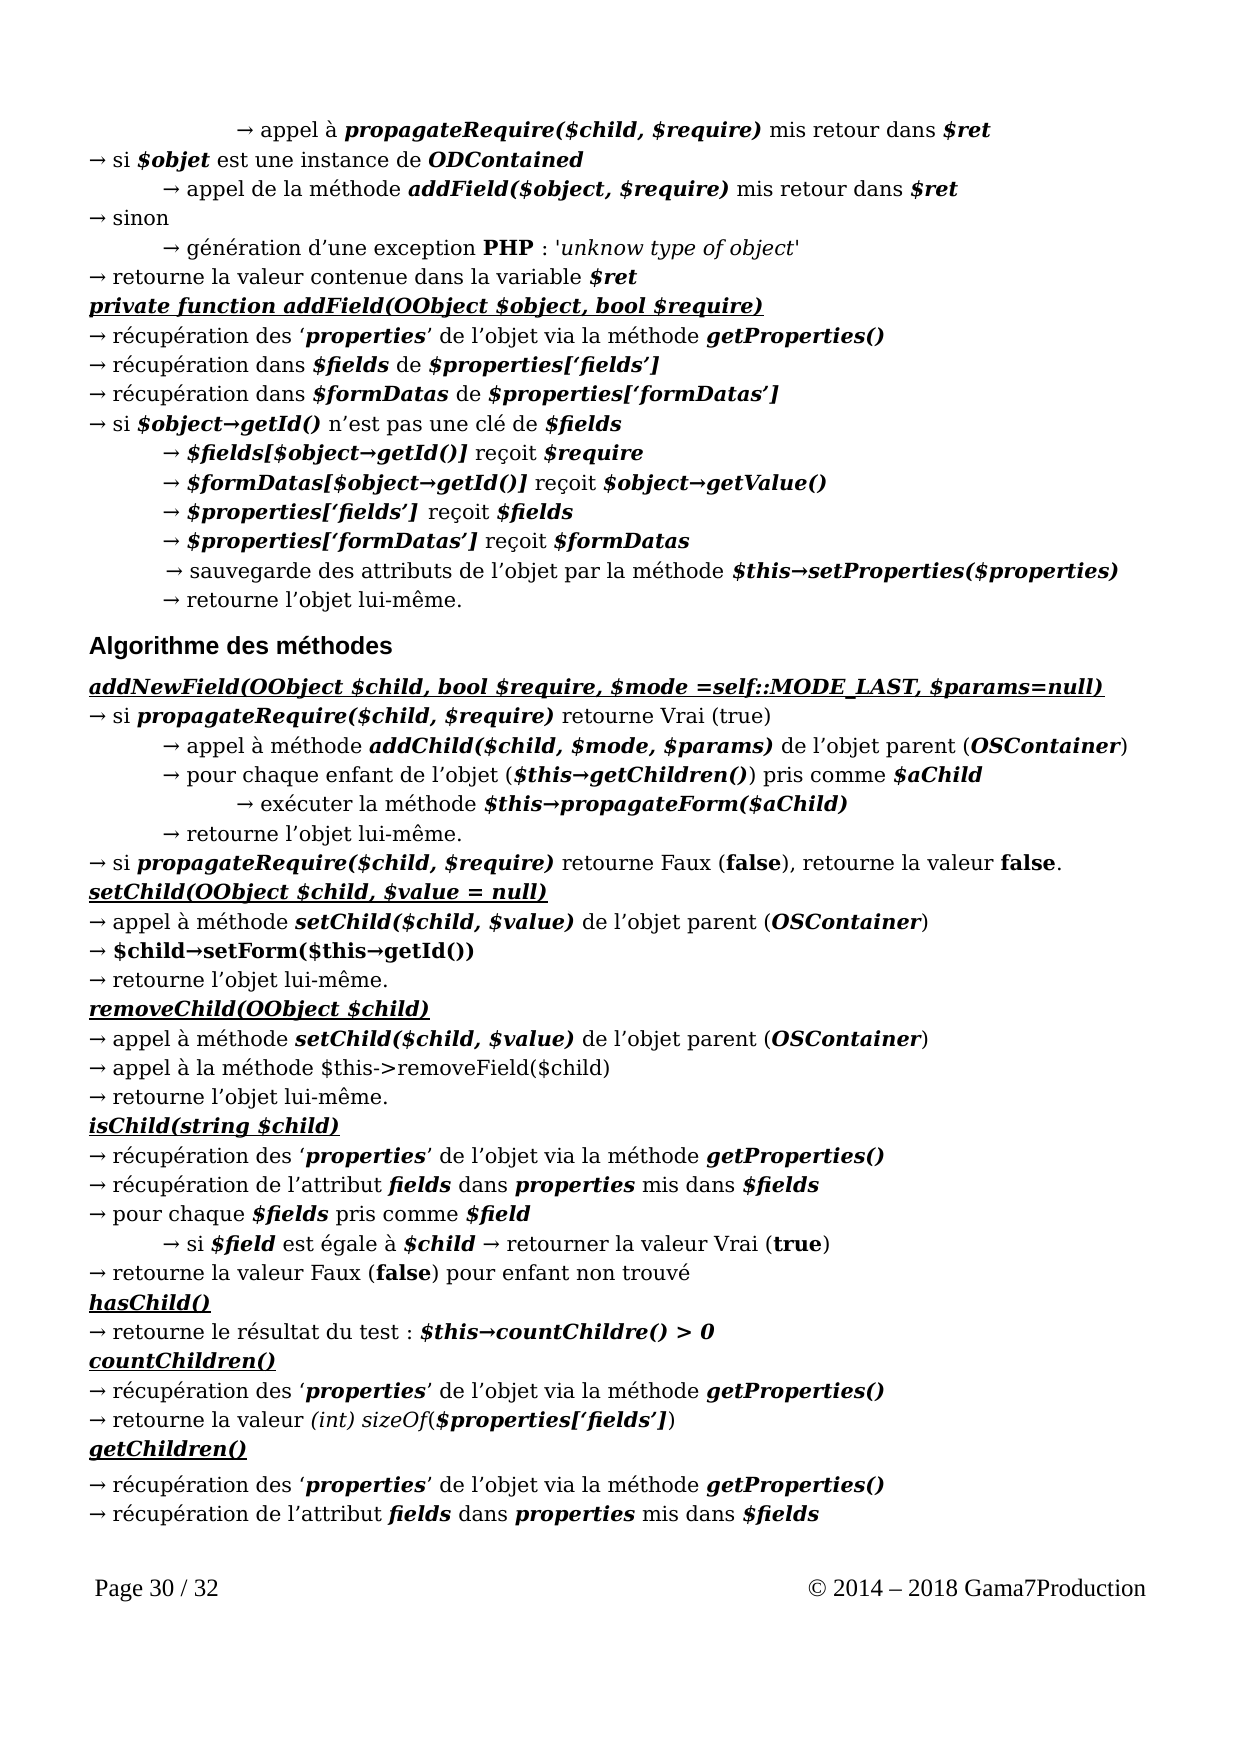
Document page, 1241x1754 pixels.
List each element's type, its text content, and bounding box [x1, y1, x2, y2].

text → si propagateRequire($child, $require) retourne Vrai (true) [88, 704, 1152, 729]
text → récupération des ‘properties’ de l’objet via la méthode getProperties() [88, 1378, 1152, 1403]
text → récupération des ‘properties’ de l’objet via la méthode getProperties() [88, 1143, 1152, 1168]
text addNewField(OObject $child, bool $require, $mode =self::MODE_LAST, $params=null) [88, 675, 1152, 699]
text removeChild(OObject $child) [88, 997, 1152, 1022]
text → appel à la méthode $this->removeField($child) [88, 1056, 1152, 1080]
text → si propagateRequire($child, $require) retourne Faux (false), retourne la valeur false. [88, 851, 1152, 875]
text → récupération des ‘properties’ de l’objet via la méthode getProperties() [88, 1473, 1152, 1497]
text private function addField(OObject $object, bool $require) [88, 294, 1152, 318]
text countChildren() [88, 1349, 1152, 1374]
subtitle Algorithme des méthodes [88, 631, 1152, 660]
text → pour chaque enfant de l’objet ($this→getChildren()) pris comme $aChild [88, 763, 1152, 787]
text → pour chaque $fields pris comme $field [88, 1202, 1152, 1227]
text → récupération de l’attribut fields dans properties mis dans $fields [88, 1502, 1152, 1526]
text → appel de la méthode addField($object, $require) mis retour dans $ret [88, 177, 1152, 201]
text → retourne la valeur contenue dans la variable $ret [88, 265, 1152, 289]
text getChildren() [88, 1437, 1152, 1462]
text → génération d’une exception PHP : 'unknow type of object' [88, 235, 1152, 260]
text isChild(string $child) [88, 1114, 1152, 1139]
text → appel à méthode setChild($child, $value) de l’objet parent (OSContainer) [88, 909, 1152, 934]
text → si $object→getId() n’est pas une clé de $fields [88, 412, 1152, 436]
text → $formDatas[$object→getId()] reçoit $object→getValue() [88, 470, 1152, 495]
text → retourne l’objet lui-même. [88, 588, 1152, 612]
text → si $field est égale à $child → retourner la valeur Vrai (true) [88, 1232, 1152, 1256]
text → $properties[‘formDatas’] reçoit $formDatas [88, 529, 1152, 553]
text → $child→setForm($this→getId()) [88, 939, 1152, 963]
text → retourne l’objet lui-même. [88, 822, 1152, 846]
text setChild(OObject $child, $value = null) [88, 880, 1152, 904]
text → appel à méthode addChild($child, $mode, $params) de l’objet parent (OSContainer) [88, 733, 1152, 758]
text → retourne la valeur Faux (false) pour enfant non trouvé [88, 1261, 1152, 1286]
text → récupération dans $formDatas de $properties[‘formDatas’] [88, 382, 1152, 407]
text → sauvegarde des attributs de l’objet par la méthode $this→setProperties($properties) [165, 558, 1152, 583]
text → retourne la valeur (int) sizeOf($properties[‘fields’]) [88, 1408, 1152, 1432]
text → sinon [88, 206, 1152, 231]
text → si $objet est une instance de ODContained [88, 147, 1152, 172]
text → $properties[‘fields’] reçoit $fields [88, 500, 1152, 524]
text → exécuter la méthode $this→propagateForm($aChild) [88, 792, 1152, 817]
text → retourne l’objet lui-même. [88, 968, 1152, 992]
text → récupération dans $fields de $properties[‘fields’] [88, 353, 1152, 377]
text hasChild() [88, 1290, 1152, 1315]
text → appel à méthode setChild($child, $value) de l’objet parent (OSContainer) [88, 1027, 1152, 1051]
text → retourne l’objet lui-même. [88, 1085, 1152, 1109]
text → $fields[$object→getId()] reçoit $require [88, 441, 1152, 465]
text → appel à propagateRequire($child, $require) mis retour dans $ret [88, 118, 1152, 143]
text → retourne le résultat du test : $this→countChildre() > 0 [88, 1320, 1152, 1344]
text → récupération de l’attribut fields dans properties mis dans $fields [88, 1173, 1152, 1197]
text → récupération des ‘properties’ de l’objet via la méthode getProperties() [88, 323, 1152, 348]
